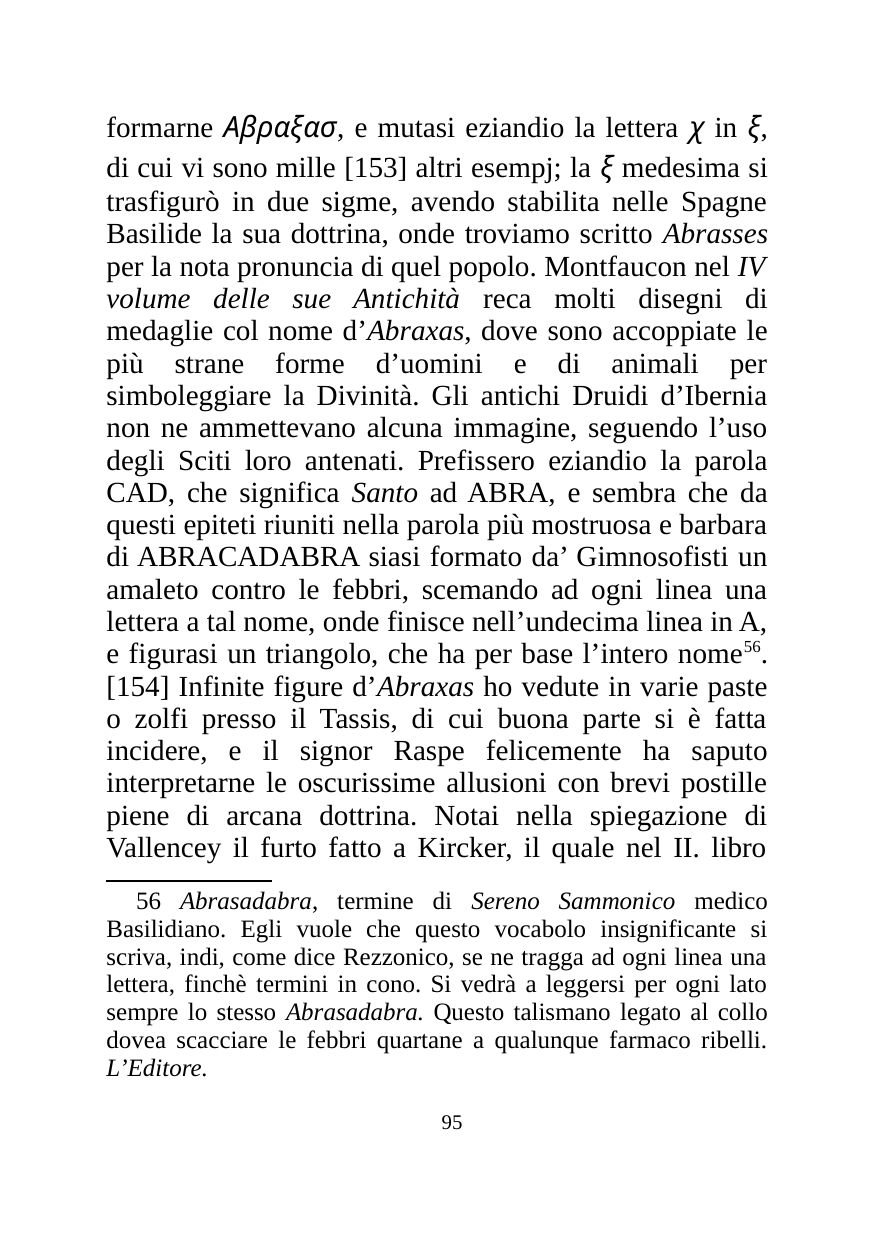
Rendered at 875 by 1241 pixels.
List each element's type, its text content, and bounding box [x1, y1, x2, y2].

text Abrasadabra, termine di Sereno Sammonico medico Basilidiano. Egli vuole che questo vocabolo insignificante si scriva, indi, come dice Rezzonico, se ne tragga ad ogni linea una lettera, finchè termini in cono. Si vedrà a leggersi per ogni lato sempre lo stesso Abrasadabra. Questo talismano legato al collo dovea scacciare le febbri quartane a qualunque farmaco ribelli. L’Editore. [106, 887, 768, 1081]
text formarne Αβραξασ, e mutasi eziandio la lettera χ in ξ, di cui vi sono mille [153] altri esempj; la ξ medesima si trasfigurò in due sigme, avendo stabilita nelle Spagne Basilide la sua dottrina, onde troviamo scritto Abrasses per la nota pronuncia di quel popolo. Montfaucon nel IV volume delle sue Antichità reca molti disegni di medaglie col nome d’Abraxas, dove sono accoppiate le più strane forme d’uomini e di animali per simboleggiare la Divinità. Gli antichi Druidi d’Ibernia non ne ammettevano alcuna immagine, seguendo l’uso degli Sciti loro antenati. Prefissero eziandio la parola CAD, che significa Santo ad ABRA, e sembra che da questi epiteti riuniti nella parola più mostruosa e barbara di ABRACADABRA siasi formato da’ Gimnosofisti un amaleto contro le febbri, scemando ad ogni linea una lettera a tal nome, onde finisce nell’undecima linea in A, e figurasi un triangolo, che ha per base l’intero nome. [154] Infinite figure d’Abraxas ho vedute in varie paste o zolfi presso il Tassis, di cui buona parte si è fatta incidere, e il signor Raspe felicemente ha saputo interpretarne le oscurissime allusioni con brevi postille piene di arcana dottrina. Notai nella spiegazione di Vallencey il furto fatto a Kircker, il quale nel II. libro [106, 106, 768, 864]
